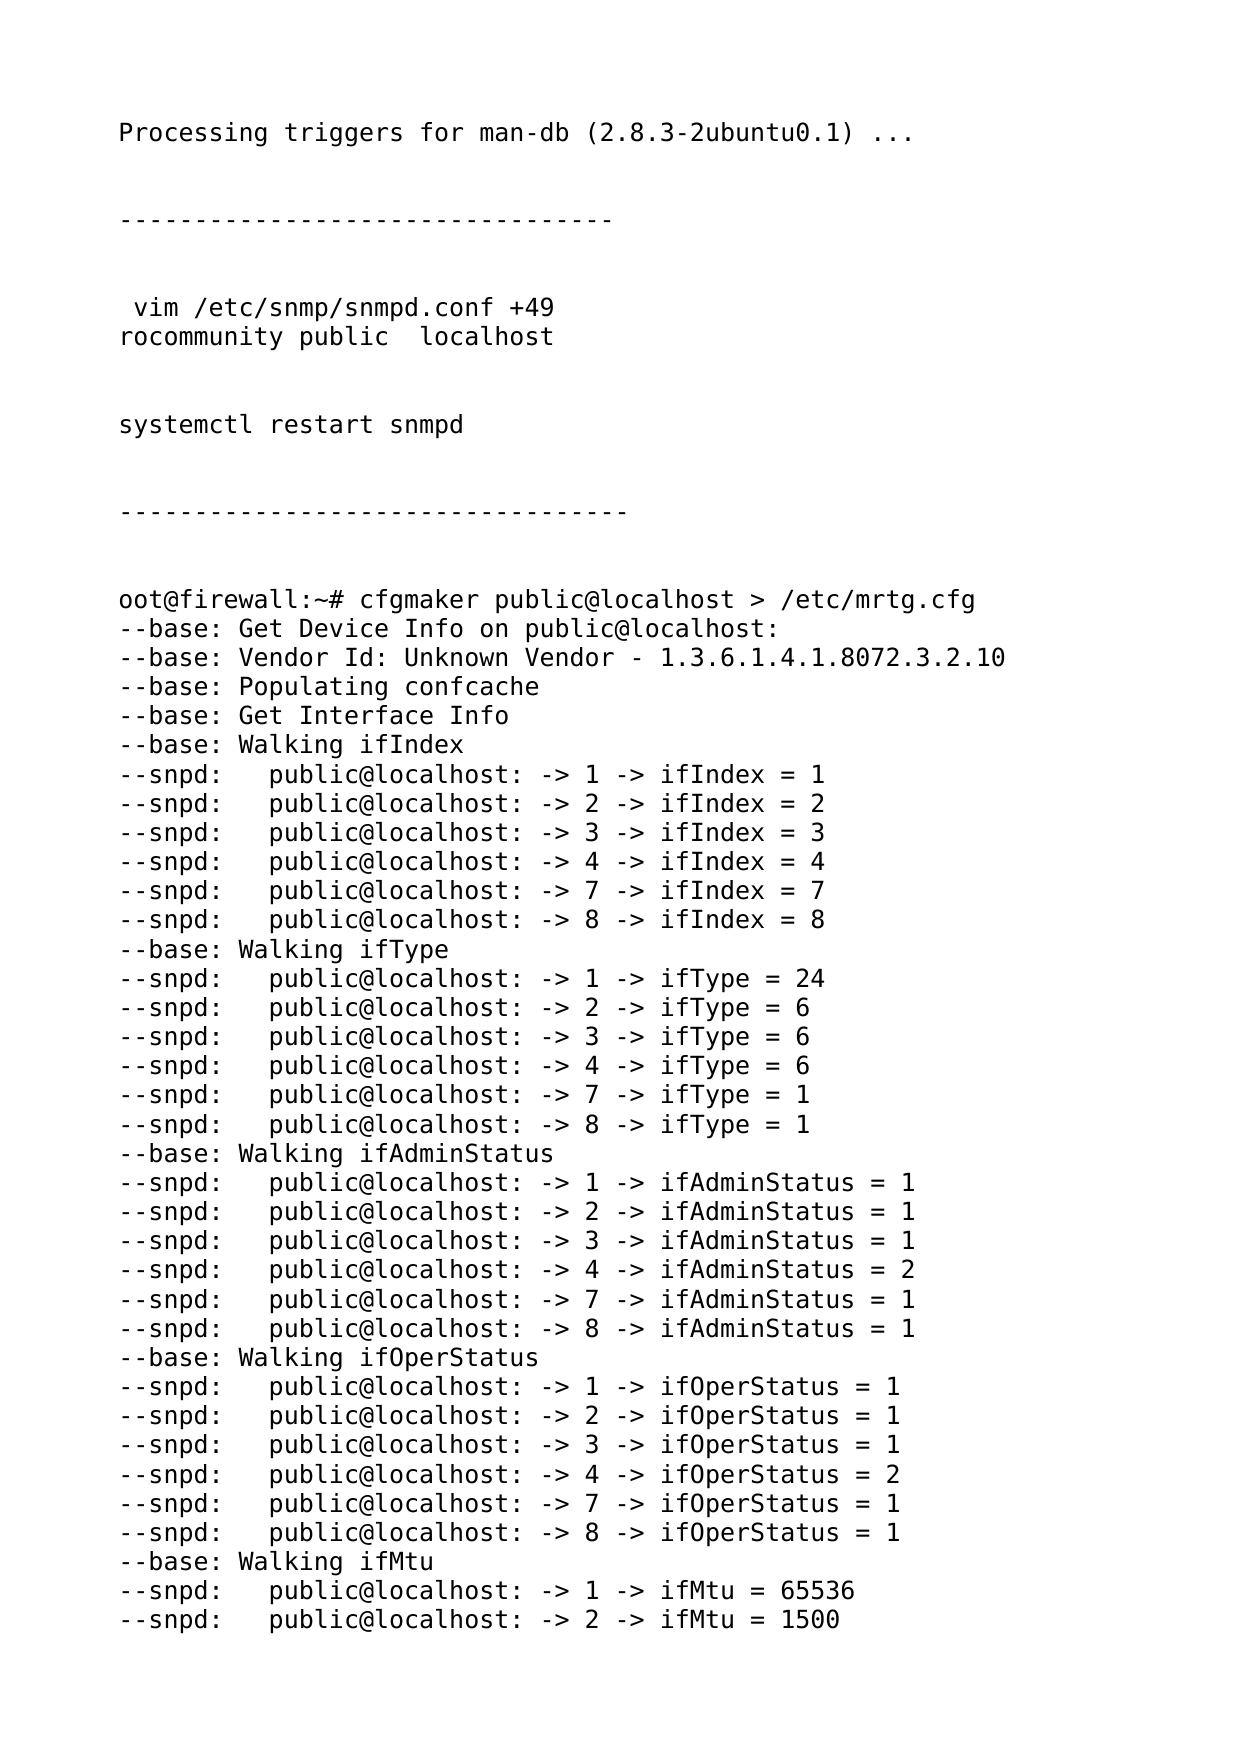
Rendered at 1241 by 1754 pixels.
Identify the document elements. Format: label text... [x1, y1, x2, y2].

text Processing triggers for man-db (2.8.3-2ubuntu0.1) ... --------------------------------- vim /etc/snmp/snmpd.conf +49 rocommunity public localhost systemctl restart snmpd ---------------------------------- oot@firewall:~# cfgmaker public@localhost > /etc/mrtg.cfg --base: Get Device Info on public@localhost: --base: Vendor Id: Unknown Vendor - 1.3.6.1.4.1.8072.3.2.10 --base: Populating confcache --base: Get Interface Info --base: Walking ifIndex --snpd: public@localhost: -> 1 -> ifIndex = 1 --snpd: public@localhost: -> 2 -> ifIndex = 2 --snpd: public@localhost: -> 3 -> ifIndex = 3 --snpd: public@localhost: -> 4 -> ifIndex = 4 --snpd: public@localhost: -> 7 -> ifIndex = 7 --snpd: public@localhost: -> 8 -> ifIndex = 8 --base: Walking ifType --snpd: public@localhost: -> 1 -> ifType = 24 --snpd: public@localhost: -> 2 -> ifType = 6 --snpd: public@localhost: -> 3 -> ifType = 6 --snpd: public@localhost: -> 4 -> ifType = 6 --snpd: public@localhost: -> 7 -> ifType = 1 --snpd: public@localhost: -> 8 -> ifType = 1 --base: Walking ifAdminStatus --snpd: public@localhost: -> 1 -> ifAdminStatus = 1 --snpd: public@localhost: -> 2 -> ifAdminStatus = 1 --snpd: public@localhost: -> 3 -> ifAdminStatus = 1 --snpd: public@localhost: -> 4 -> ifAdminStatus = 2 --snpd: public@localhost: -> 7 -> ifAdminStatus = 1 --snpd: public@localhost: -> 8 -> ifAdminStatus = 1 --base: Walking ifOperStatus --snpd: public@localhost: -> 1 -> ifOperStatus = 1 --snpd: public@localhost: -> 2 -> ifOperStatus = 1 --snpd: public@localhost: -> 3 -> ifOperStatus = 1 --snpd: public@localhost: -> 4 -> ifOperStatus = 2 --snpd: public@localhost: -> 7 -> ifOperStatus = 1 --snpd: public@localhost: -> 8 -> ifOperStatus = 1 --base: Walking ifMtu --snpd: public@localhost: -> 1 -> ifMtu = 65536 --snpd: public@localhost: -> 2 -> ifMtu = 1500 [118, 118, 1122, 1635]
